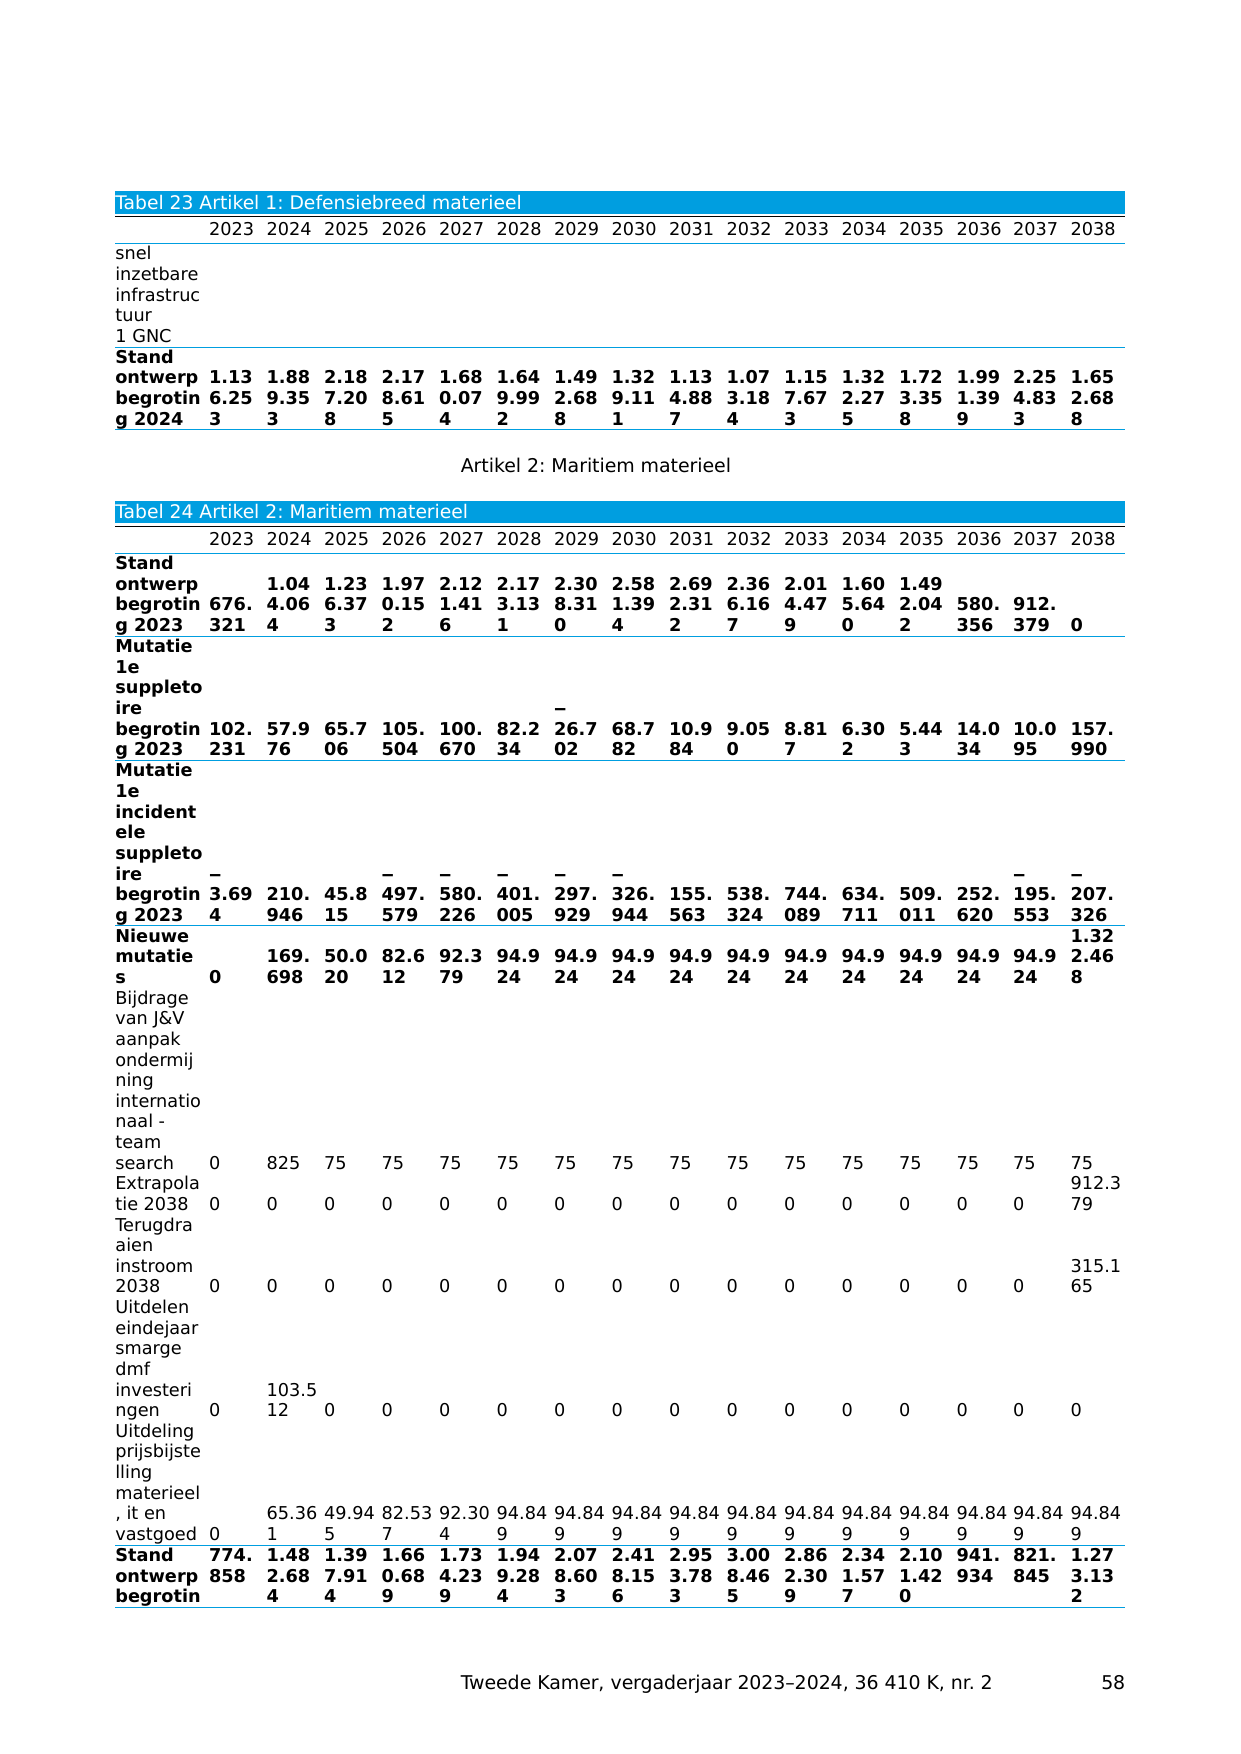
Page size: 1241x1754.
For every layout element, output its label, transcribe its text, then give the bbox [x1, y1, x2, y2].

table_cell [1068, 244, 1125, 346]
table_cell [206, 244, 263, 346]
table_cell ‒ 26.702 [551, 637, 608, 760]
table_cell 9.050 [724, 637, 781, 760]
table_cell 75 [1068, 988, 1125, 1173]
table_cell 0 [206, 926, 263, 988]
table_cell [115, 527, 206, 552]
table_cell 94.924 [666, 926, 723, 988]
table_cell 2030 [609, 217, 666, 243]
table_cell 0 [839, 1215, 896, 1297]
table_cell 1.482.684 [264, 1546, 321, 1607]
table_cell 75 [494, 988, 551, 1173]
table_cell 2.254.833 [1010, 348, 1067, 429]
table_cell 92.379 [436, 926, 493, 988]
table_cell 252.620 [954, 761, 1010, 925]
table_cell 2024 [264, 217, 321, 243]
table_cell [781, 244, 838, 346]
table_cell 0 [724, 1173, 781, 1214]
table_cell 2.418.156 [609, 1546, 666, 1607]
table_cell 94.924 [551, 926, 608, 988]
table_cell 2026 [379, 527, 436, 552]
table_cell 2.173.131 [494, 554, 551, 636]
table_cell snel inzetbare infrastructuur 1 GNC [115, 244, 206, 346]
table_cell 68.782 [609, 637, 666, 760]
table_cell 94.849 [724, 1421, 781, 1544]
table_cell 2034 [839, 527, 896, 552]
table_cell 0 [666, 1297, 723, 1421]
table_cell 50.020 [321, 926, 378, 988]
table_cell 0 [551, 1297, 608, 1421]
table_cell Mutatie 1e incidentele suppletoire begroting 2023 [115, 761, 206, 925]
table_cell 1.652.688 [1068, 348, 1125, 429]
table_cell 94.849 [896, 1421, 953, 1544]
table_cell Stand ontwerpbegrotin [115, 1546, 206, 1607]
table_cell 2035 [896, 217, 953, 243]
table_cell 0 [781, 1215, 838, 1297]
table_cell 912.379 [1068, 1173, 1125, 1214]
table_cell 0 [321, 1215, 378, 1297]
table_cell [494, 244, 551, 346]
table_cell 0 [206, 1297, 263, 1421]
table_cell 1.492.688 [551, 348, 608, 429]
table_cell 75 [1010, 988, 1067, 1173]
table_cell 0 [896, 1173, 953, 1214]
table_cell Uitdelen eindejaarsmarge dmf investeringen [115, 1297, 206, 1421]
table_cell 2033 [781, 217, 838, 243]
table_cell 1.605.640 [839, 554, 896, 636]
table_cell 155.563 [666, 761, 723, 925]
table_cell 0 [666, 1173, 723, 1214]
table_cell 82.612 [379, 926, 436, 988]
table_cell 2.178.615 [379, 348, 436, 429]
table_cell 2030 [609, 527, 666, 552]
table_cell 1.157.673 [781, 348, 838, 429]
table_cell [839, 244, 896, 346]
table_cell 2026 [379, 217, 436, 243]
table_cell 0 [436, 1297, 493, 1421]
table_cell 75 [839, 988, 896, 1173]
table_cell 94.849 [1010, 1421, 1067, 1544]
table_cell 0 [1010, 1173, 1067, 1214]
table_cell 94.849 [609, 1421, 666, 1544]
table_cell 8.817 [781, 637, 838, 760]
table_cell 0 [1010, 1297, 1067, 1421]
table_cell 0 [1068, 1297, 1125, 1421]
table_cell 0 [494, 1173, 551, 1214]
table_cell 0 [551, 1215, 608, 1297]
table_cell 169.698 [264, 926, 321, 988]
table_cell 1.397.914 [321, 1546, 378, 1607]
table_cell 82.537 [379, 1421, 436, 1544]
table_cell 94.924 [839, 926, 896, 988]
table_cell 2.078.603 [551, 1546, 608, 1607]
table_cell 1.492.042 [896, 554, 953, 636]
table_cell Extrapolatie 2038 [115, 1173, 206, 1214]
table_cell ‒ 297.929 [551, 761, 608, 925]
table_cell 0 [781, 1173, 838, 1214]
table_cell 315.165 [1068, 1215, 1125, 1297]
table_cell 94.849 [781, 1421, 838, 1544]
table_cell ‒ 401.005 [494, 761, 551, 925]
table_cell Nieuwe mutaties [115, 926, 206, 988]
table_cell 0 [724, 1297, 781, 1421]
table_cell 2029 [551, 217, 608, 243]
table_cell 1.329.111 [609, 348, 666, 429]
table_cell 94.849 [551, 1421, 608, 1544]
table_cell 2.581.394 [609, 554, 666, 636]
table_cell 2036 [954, 217, 1010, 243]
table_cell ‒ 195.553 [1010, 761, 1067, 925]
table_cell 1.134.887 [666, 348, 723, 429]
table_cell 0 [206, 988, 263, 1173]
table_cell 2.953.783 [666, 1546, 723, 1607]
table_cell 0 [609, 1173, 666, 1214]
table_cell [321, 244, 378, 346]
table_cell 1.044.064 [264, 554, 321, 636]
table_cell 2.101.420 [896, 1546, 953, 1607]
table_cell 157.990 [1068, 637, 1125, 760]
table_cell 0 [896, 1215, 953, 1297]
table_cell 634.711 [839, 761, 896, 925]
table_cell 1.680.074 [436, 348, 493, 429]
table_cell 6.302 [839, 637, 896, 760]
table_cell 0 [954, 1215, 1010, 1297]
table_cell 0 [896, 1297, 953, 1421]
table_cell 2.308.310 [551, 554, 608, 636]
table_cell 94.849 [666, 1421, 723, 1544]
table_cell 2025 [321, 217, 378, 243]
table_cell 103.512 [264, 1297, 321, 1421]
table_cell 1.970.152 [379, 554, 436, 636]
table_cell 0 [206, 1421, 263, 1544]
table_cell 2023 [206, 527, 263, 552]
table_cell 2.366.167 [724, 554, 781, 636]
table_cell 75 [436, 988, 493, 1173]
table_cell 0 [264, 1215, 321, 1297]
table_cell [115, 217, 206, 243]
table_cell [724, 244, 781, 346]
table_cell 14.034 [954, 637, 1010, 760]
table_cell 1.734.239 [436, 1546, 493, 1607]
table_cell 0 [436, 1215, 493, 1297]
table_cell Bijdrage van J&V aanpak ondermijning internationaal - team search [115, 988, 206, 1173]
table_cell 0 [1068, 554, 1125, 636]
table_cell 1.991.399 [954, 348, 1010, 429]
table_cell 94.924 [609, 926, 666, 988]
table_cell 10.095 [1010, 637, 1067, 760]
table_cell 2.121.416 [436, 554, 493, 636]
table_cell Stand ontwerpbegroting 2024 [115, 348, 206, 429]
table_cell 75 [896, 988, 953, 1173]
table_cell 2023 [206, 217, 263, 243]
table_cell 2.862.309 [781, 1546, 838, 1607]
table_cell 1.322.468 [1068, 926, 1125, 988]
table_cell 100.670 [436, 637, 493, 760]
table_cell 821.845 [1010, 1546, 1067, 1607]
table_cell 1.889.353 [264, 348, 321, 429]
table_cell 3.008.465 [724, 1546, 781, 1607]
table_cell 2035 [896, 527, 953, 552]
table_cell 2025 [321, 527, 378, 552]
table_cell 0 [321, 1173, 378, 1214]
table_cell 65.361 [264, 1421, 321, 1544]
table_cell Terugdraaien instroom 2038 [115, 1215, 206, 1297]
table_cell ‒ 207.326 [1068, 761, 1125, 925]
table_cell 75 [724, 988, 781, 1173]
table_cell 2029 [551, 527, 608, 552]
table_cell 0 [1010, 1215, 1067, 1297]
table_cell 2031 [666, 217, 723, 243]
table_cell 2.692.312 [666, 554, 723, 636]
table_cell 0 [781, 1297, 838, 1421]
table_cell 941.934 [954, 1546, 1010, 1607]
table_cell 75 [551, 988, 608, 1173]
table_cell [896, 244, 953, 346]
table_cell 49.945 [321, 1421, 378, 1544]
table_cell [379, 244, 436, 346]
table_cell ‒ 497.579 [379, 761, 436, 925]
table_cell 580.356 [954, 554, 1010, 636]
table_cell 0 [954, 1297, 1010, 1421]
table_cell 1.723.358 [896, 348, 953, 429]
title Artikel 2: Maritiem materieel [461, 455, 1125, 477]
table_cell [1010, 244, 1067, 346]
table_cell 774.858 [206, 1546, 263, 1607]
table_cell ‒ 326.944 [609, 761, 666, 925]
table_cell 82.234 [494, 637, 551, 760]
table_cell 94.849 [954, 1421, 1010, 1544]
table_cell 210.946 [264, 761, 321, 925]
table_cell 2031 [666, 527, 723, 552]
table_cell 5.443 [896, 637, 953, 760]
table_cell 2034 [839, 217, 896, 243]
table_cell 75 [781, 988, 838, 1173]
table_cell 1.660.689 [379, 1546, 436, 1607]
table_cell 75 [321, 988, 378, 1173]
table_cell 10.984 [666, 637, 723, 760]
table_cell 94.924 [1010, 926, 1067, 988]
table_cell 2038 [1068, 527, 1125, 552]
table_cell 676.321 [206, 554, 263, 636]
table_cell [954, 244, 1010, 346]
table_cell ‒ 3.694 [206, 761, 263, 925]
table_cell 75 [609, 988, 666, 1173]
table_cell [666, 244, 723, 346]
table_cell 0 [494, 1215, 551, 1297]
table_cell 75 [379, 988, 436, 1173]
table_cell 509.011 [896, 761, 953, 925]
table_cell 0 [724, 1215, 781, 1297]
table_cell 2038 [1068, 217, 1125, 243]
table_cell 0 [379, 1215, 436, 1297]
table_cell 105.504 [379, 637, 436, 760]
table_cell 0 [839, 1173, 896, 1214]
table_cell 2028 [494, 527, 551, 552]
table_cell 0 [264, 1173, 321, 1214]
table_cell 92.304 [436, 1421, 493, 1544]
table_cell 1.273.132 [1068, 1546, 1125, 1607]
table_cell 744.089 [781, 761, 838, 925]
table_cell 94.924 [724, 926, 781, 988]
table_cell 75 [954, 988, 1010, 1173]
table_cell 0 [494, 1297, 551, 1421]
table_cell 94.849 [839, 1421, 896, 1544]
table_cell [264, 244, 321, 346]
table_cell 1.322.275 [839, 348, 896, 429]
table_cell 0 [609, 1297, 666, 1421]
table_cell Uitdeling prijsbijstelling materieel, it en vastgoed [115, 1421, 206, 1544]
table_cell 75 [666, 988, 723, 1173]
table_cell 912.379 [1010, 554, 1067, 636]
table_cell 2027 [436, 527, 493, 552]
table_cell [609, 244, 666, 346]
table_cell 0 [206, 1215, 263, 1297]
table_cell 1.136.253 [206, 348, 263, 429]
table_cell 2.341.577 [839, 1546, 896, 1607]
table_cell 94.924 [494, 926, 551, 988]
table_cell 2036 [954, 527, 1010, 552]
table_cell 2037 [1010, 527, 1067, 552]
table_cell 1.236.373 [321, 554, 378, 636]
table_cell 94.924 [896, 926, 953, 988]
table_cell 94.849 [1068, 1421, 1125, 1544]
table_cell 0 [436, 1173, 493, 1214]
table_cell 0 [379, 1173, 436, 1214]
table_cell 0 [379, 1297, 436, 1421]
table_cell 0 [206, 1173, 263, 1214]
table_cell 2027 [436, 217, 493, 243]
table_cell 2.187.208 [321, 348, 378, 429]
table_cell 94.924 [954, 926, 1010, 988]
table_cell 1.073.184 [724, 348, 781, 429]
table_cell 45.815 [321, 761, 378, 925]
table_cell 0 [551, 1173, 608, 1214]
table_cell 102.231 [206, 637, 263, 760]
table_cell 1.949.284 [494, 1546, 551, 1607]
table_cell 2028 [494, 217, 551, 243]
table_cell 2033 [781, 527, 838, 552]
table_cell 65.706 [321, 637, 378, 760]
table_cell 0 [666, 1215, 723, 1297]
table_cell 825 [264, 988, 321, 1173]
table_cell 0 [839, 1297, 896, 1421]
table_cell 0 [954, 1173, 1010, 1214]
table_cell 538.324 [724, 761, 781, 925]
table_cell 1.649.992 [494, 348, 551, 429]
table_cell Stand ontwerpbegroting 2023 [115, 554, 206, 636]
table_cell [551, 244, 608, 346]
table_cell 94.924 [781, 926, 838, 988]
table_cell Mutatie 1e suppletoire begroting 2023 [115, 637, 206, 760]
table_cell ‒ 580.226 [436, 761, 493, 925]
table_cell 0 [321, 1297, 378, 1421]
table_cell 94.849 [494, 1421, 551, 1544]
table_cell 2037 [1010, 217, 1067, 243]
table_cell 2032 [724, 217, 781, 243]
table_cell 2032 [724, 527, 781, 552]
table_cell 2.014.479 [781, 554, 838, 636]
table_cell 0 [609, 1215, 666, 1297]
table_cell [436, 244, 493, 346]
table_cell 2024 [264, 527, 321, 552]
table_cell 57.976 [264, 637, 321, 760]
